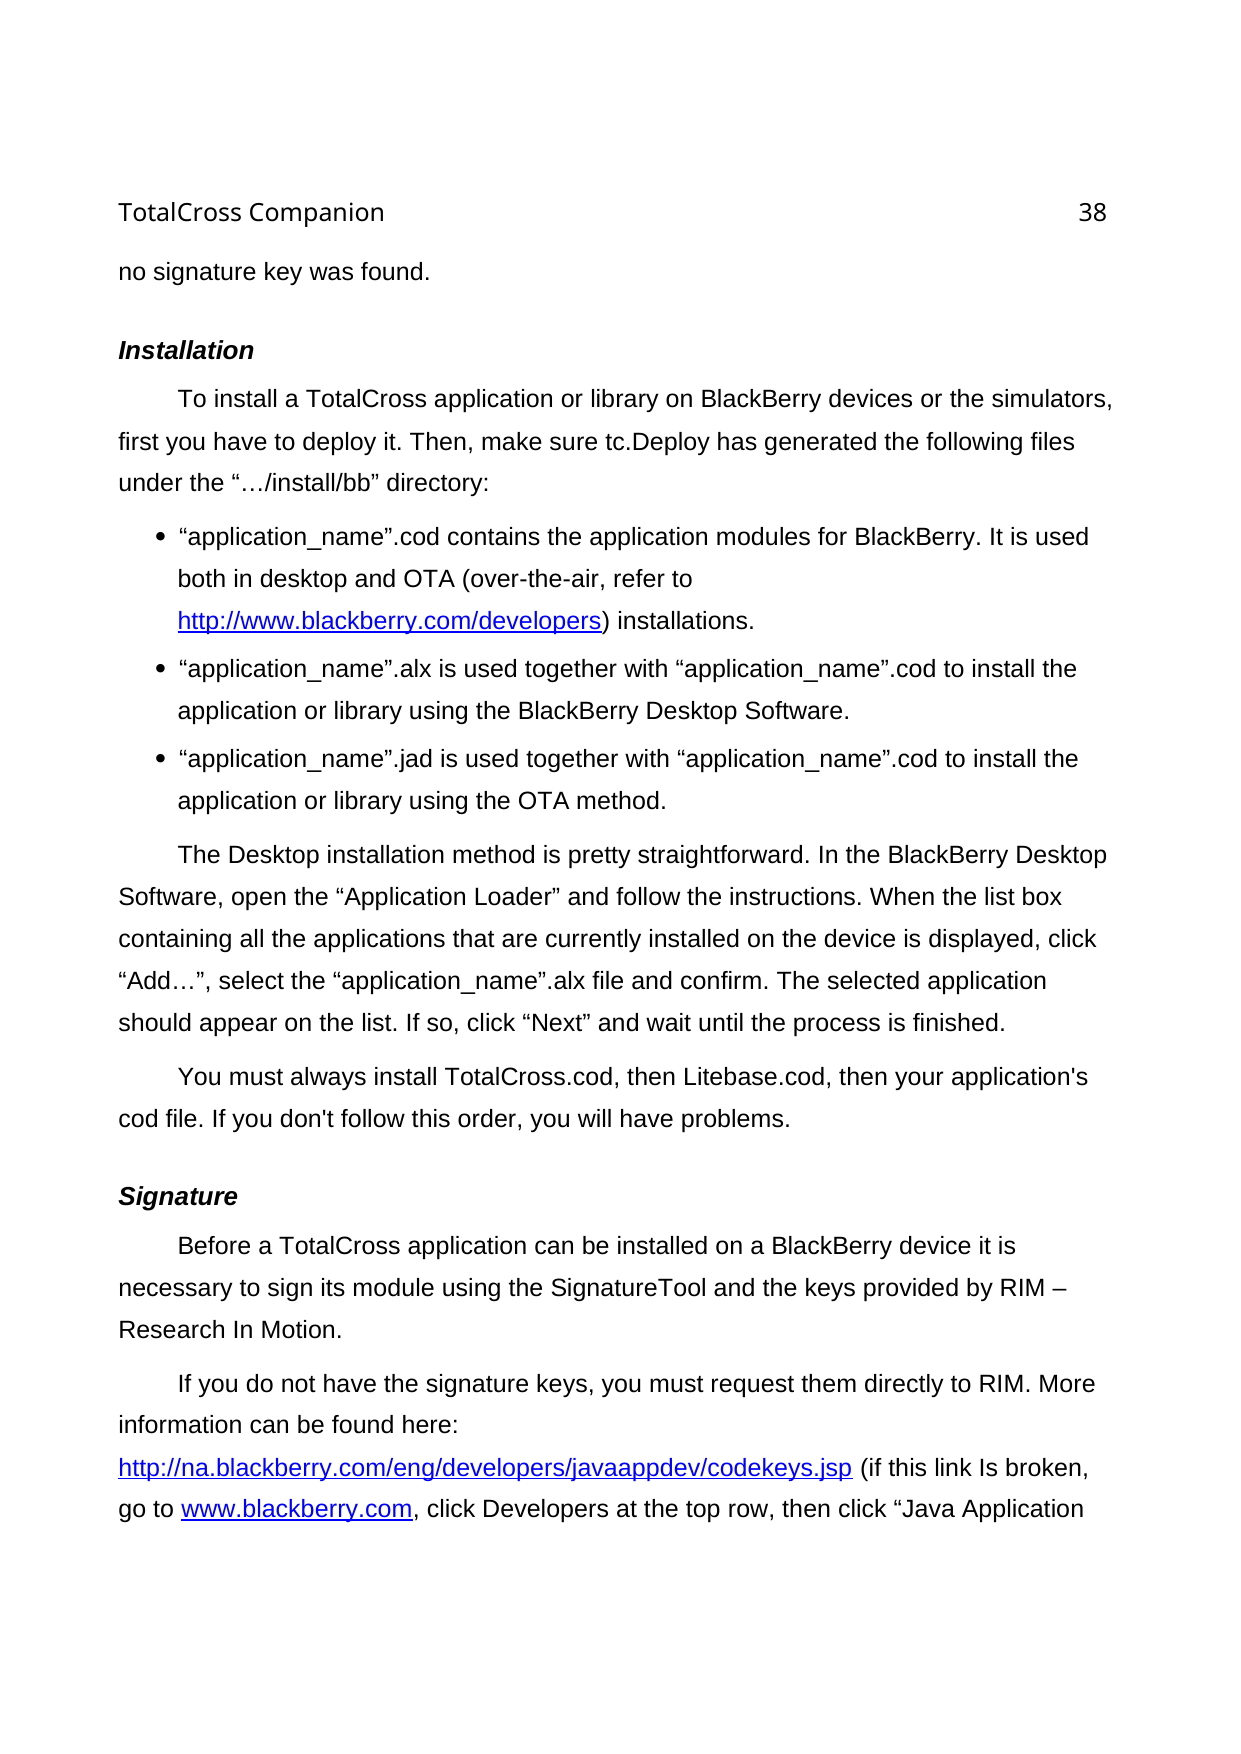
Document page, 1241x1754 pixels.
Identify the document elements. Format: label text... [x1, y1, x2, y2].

text Before a TotalCross application can be installed on a BlackBerry device it is necessary to sign its module using the SignatureTool and the keys provided by RIM – Research In Motion. [118, 1232, 1122, 1344]
subtitle Signature [118, 1182, 1122, 1211]
list “application_name”.alx is used together with “application_name”.cod to install the application or library using the BlackBerry Desktop Software. [156, 655, 1122, 725]
list “application_name”.cod contains the application modules for BlackBerry. It is used both in desktop and OTA (over-the-air, refer to http://www.blackberry.com/developers) installations. [156, 523, 1122, 635]
text no signature key was found. [118, 258, 1122, 286]
text The Desktop installation method is pretty straightforward. In the BlackBerry Desktop Software, open the “Application Loader” and follow the instructions. When the list box containing all the applications that are currently installed on the device is displayed, click “Add…”, select the “application_name”.alx file and confirm. The selected application should appear on the list. If so, click “Next” and wait until the process is finished. [118, 841, 1122, 1037]
subtitle Installation [118, 336, 1122, 365]
text To install a TotalCross application or library on BlackBerry devices or the simulators, first you have to deploy it. Then, make sure tc.Deploy has generated the following files under the “…/install/bb” directory: [118, 385, 1122, 497]
text You must always install TotalCross.cod, then Litebase.cod, then your application's cod file. If you don't follow this order, you will have problems. [118, 1063, 1122, 1133]
list “application_name”.jad is used together with “application_name”.cod to install the application or library using the OTA method. [156, 745, 1122, 815]
text If you do not have the signature keys, you must request them directly to RIM. More information can be found here: http://na.blackberry.com/eng/developers/javaappdev/codekeys.jsp (if this link Is broken, go to www.blackberry.com, click Developers at the top row, then click “Java Application [118, 1369, 1122, 1523]
